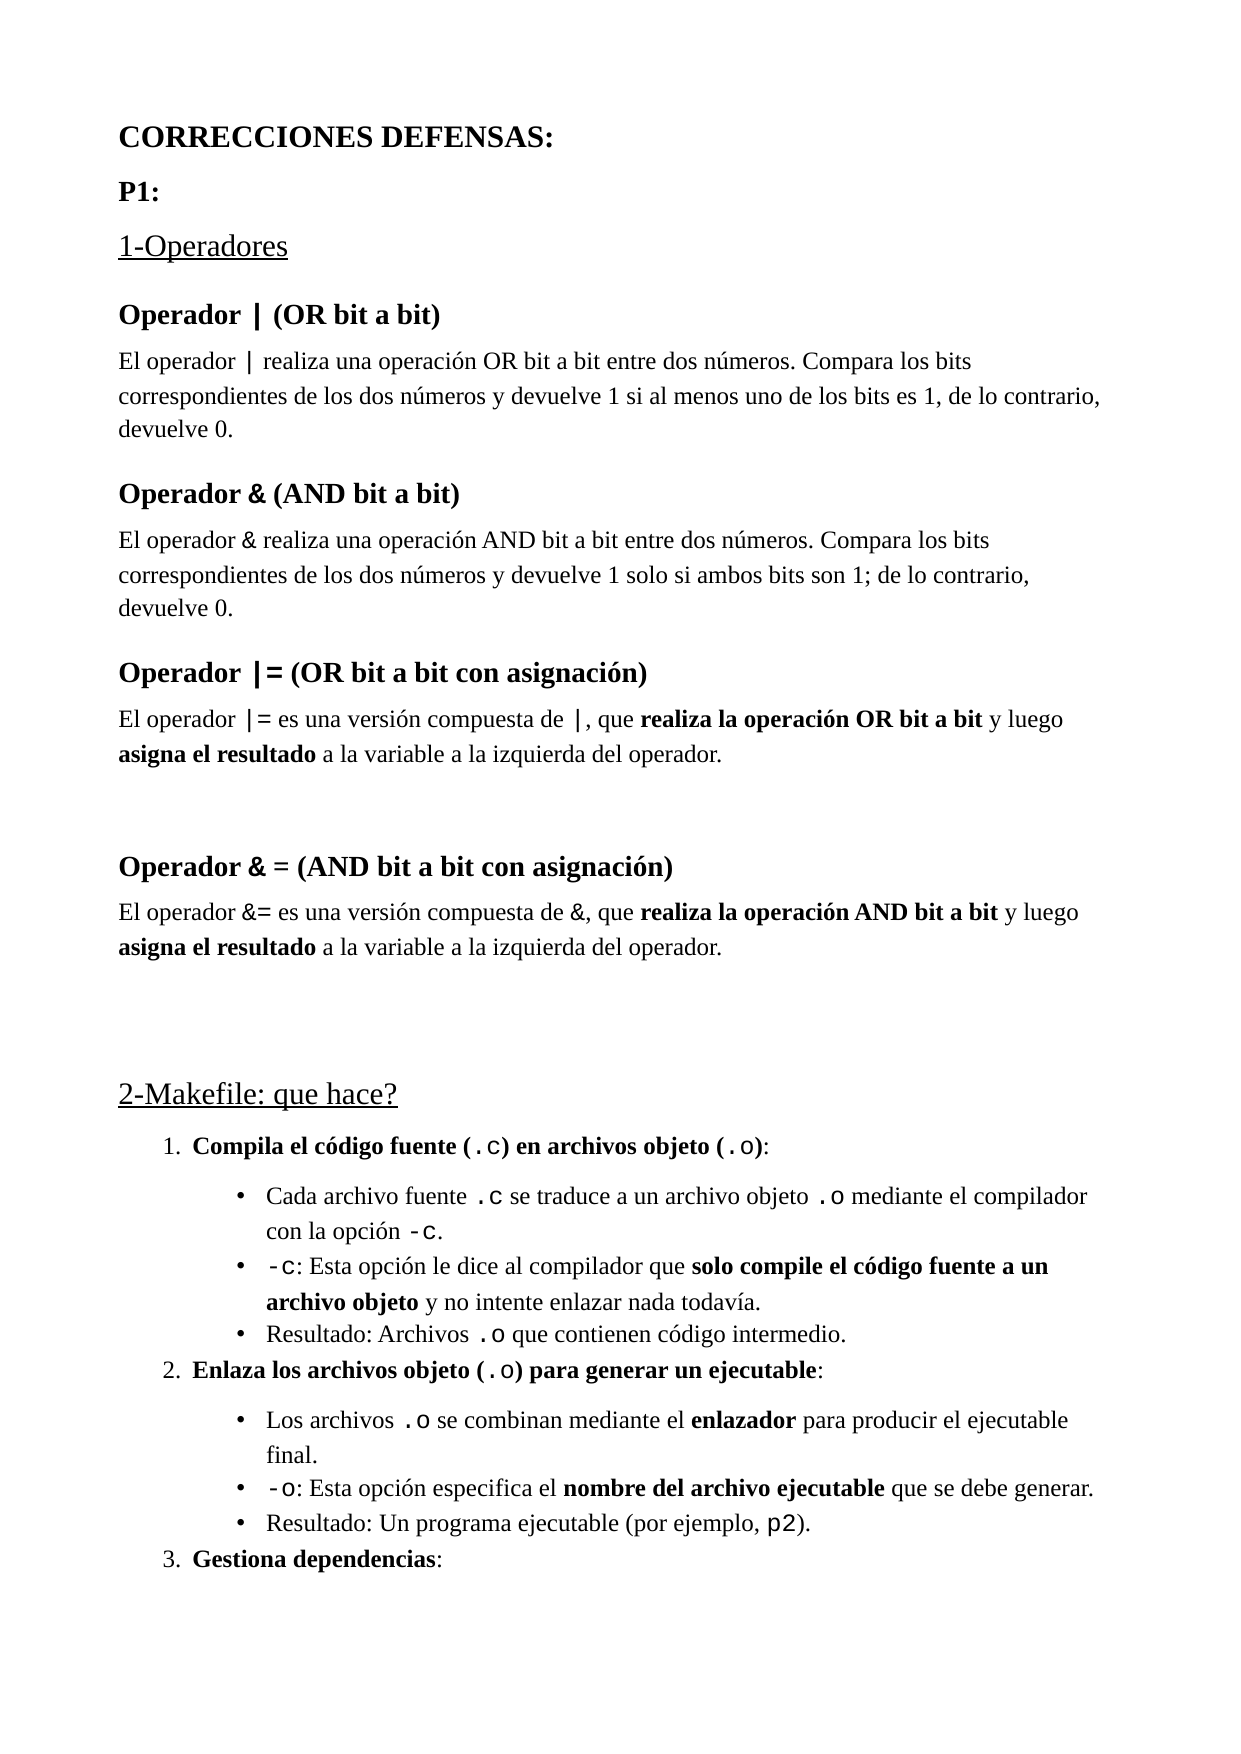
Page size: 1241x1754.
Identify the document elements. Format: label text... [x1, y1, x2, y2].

list Cada archivo fuente .c se traduce a un archivo objeto .o mediante el compilador con la opción -c. [236, 1181, 1122, 1247]
subtitle Operador | (OR bit a bit) [118, 297, 1122, 333]
subtitle Operador |= (OR bit a bit con asignación) [118, 655, 1122, 691]
text El operador |= es una versión compuesta de |, que realiza la operación OR bit a bit y luego asigna el resultado a la variable a la izquierda del operador. [118, 704, 1122, 768]
list Enlaza los archivos objeto (.o) para generar un ejecutable: [162, 1355, 1122, 1386]
list Compila el código fuente (.c) en archivos objeto (.o): [162, 1131, 1122, 1162]
list -o: Esta opción especifica el nombre del archivo ejecutable que se debe generar. [236, 1473, 1122, 1504]
subtitle Operador & (AND bit a bit) [118, 476, 1122, 512]
text El operador &= es una versión compuesta de &, que realiza la operación AND bit a bit y luego asigna el resultado a la variable a la izquierda del operador. [118, 897, 1122, 961]
list Resultado: Archivos .o que contienen código intermedio. [236, 1319, 1122, 1350]
text CORRECCIONES DEFENSAS: [118, 118, 1122, 154]
list -c: Esta opción le dice al compilador que solo compile el código fuente a un archivo objeto y no intente enlazar nada todavía. [236, 1251, 1122, 1315]
list Resultado: Un programa ejecutable (por ejemplo, p2). [236, 1508, 1122, 1539]
text El operador & realiza una operación AND bit a bit entre dos números. Compara los bits correspondientes de los dos números y devuelve 1 solo si ambos bits son 1; de lo contrario, devuelve 0. [118, 525, 1122, 622]
list Los archivos .o se combinan mediante el enlazador para producir el ejecutable final. [236, 1405, 1122, 1469]
list Gestiona dependencias: [162, 1544, 1122, 1573]
text 1-Operadores [118, 227, 1122, 263]
text 2-Makefile: que hace? [118, 1075, 1122, 1111]
subtitle Operador & = (AND bit a bit con asignación) [118, 849, 1122, 885]
text El operador | realiza una operación OR bit a bit entre dos números. Compara los bits correspondientes de los dos números y devuelve 1 si al menos uno de los bits es 1, de lo contrario, devuelve 0. [118, 346, 1122, 443]
text P1: [118, 174, 1122, 207]
